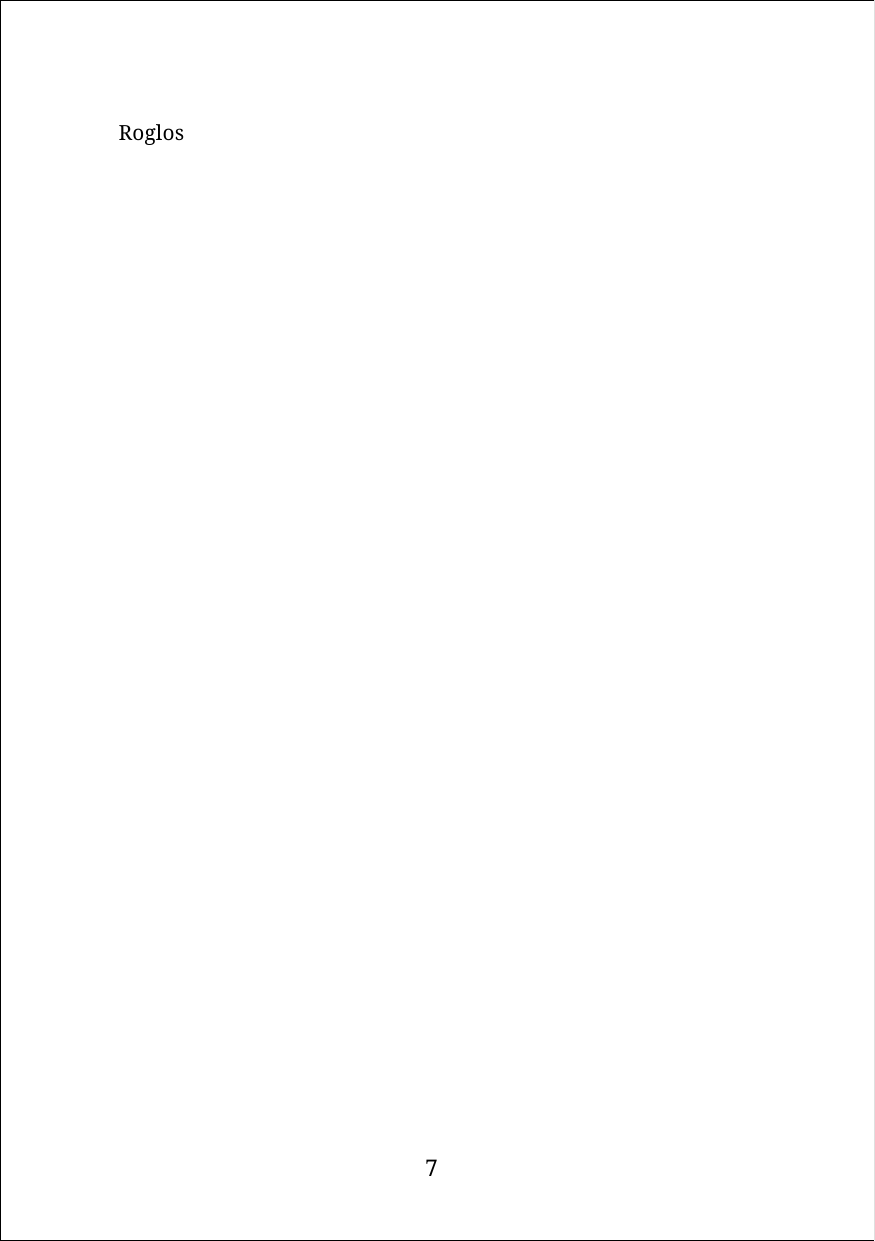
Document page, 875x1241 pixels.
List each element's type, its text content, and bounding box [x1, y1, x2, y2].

text Roglos [118, 118, 756, 147]
